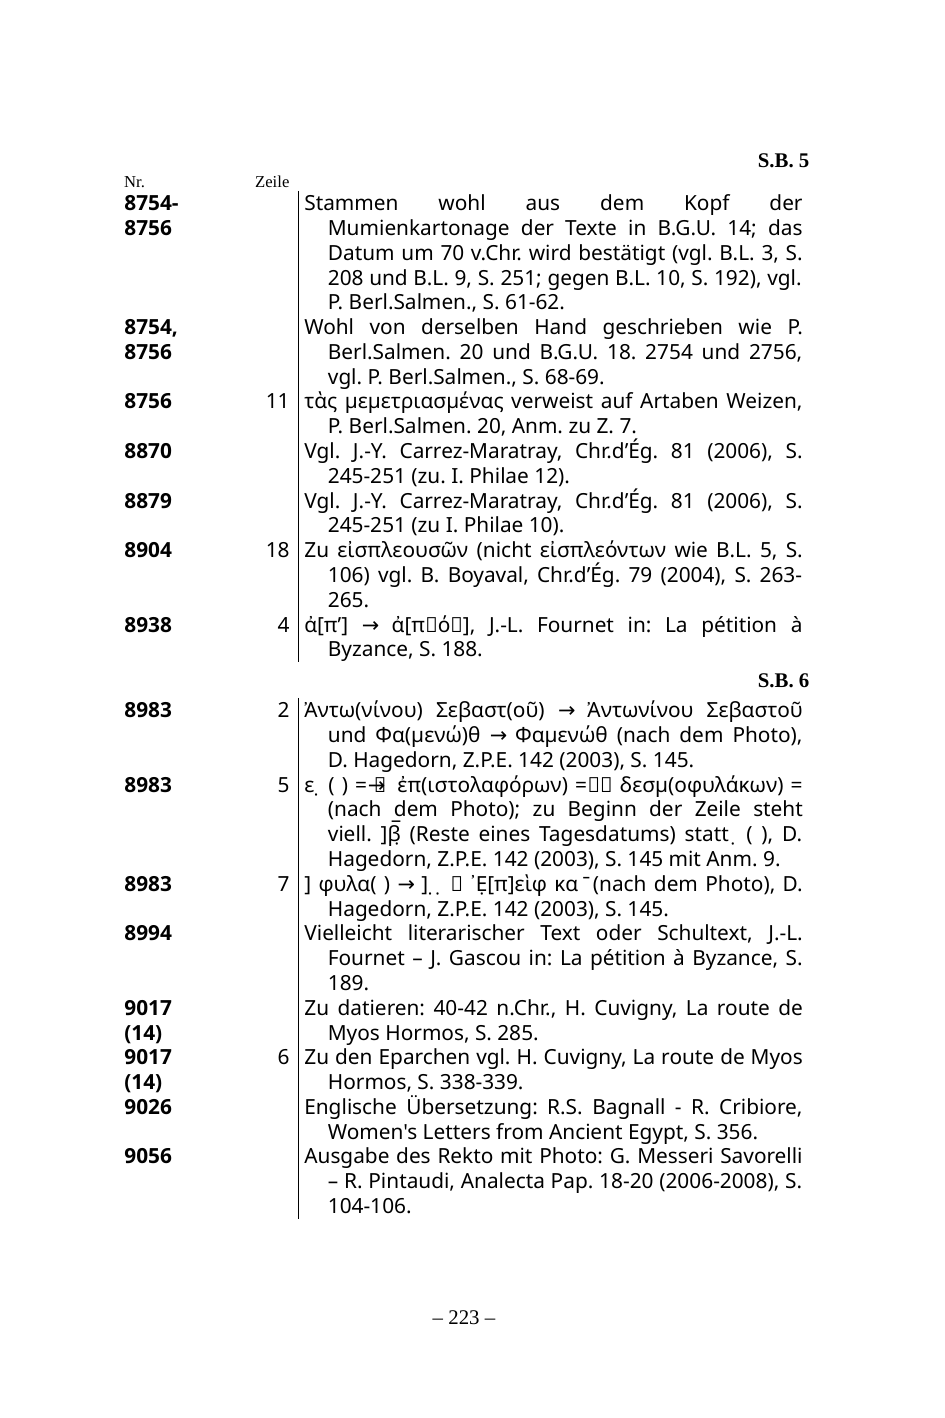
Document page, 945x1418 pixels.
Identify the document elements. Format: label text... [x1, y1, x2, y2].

table_cell ] φυλα( ) → ] ̣ ̣  ᾿Ε̣[π]εὶφ κα ̄ (nach dem Photo), D. Hagedorn, Z.P.E. 142 (2003), S. 145. [299, 871, 809, 921]
table_cell [207, 439, 298, 488]
table_cell 11 [207, 389, 298, 439]
table_cell [207, 315, 298, 389]
table_cell 8754-8756 [118, 191, 207, 315]
table_cell Englische Übersetzung: R.S. Bagnall - R. Cribiore, Women's Letters from Ancient Egypt, S. 356. [299, 1095, 809, 1144]
table_cell ἀ[πʼ] → ἀ[πό], J.-L. Fournet in: La pétition à Byzance, S. 188. [299, 612, 809, 662]
table_cell 9017 (14) [118, 1045, 207, 1094]
table_cell τὰς μεμετριασμένας verweist auf Artaben Weizen, P. Berl.Salmen. 20, Anm. zu Z. 7. [299, 389, 809, 439]
table_cell 4 [207, 612, 298, 662]
table_cell Zu den Eparchen vgl. H. Cuvigny, La route de Myos Hormos, S. 338-339. [299, 1045, 809, 1094]
table_cell 8983 [118, 772, 207, 871]
table_cell 9026 [118, 1095, 207, 1144]
table_cell [207, 921, 298, 995]
table_cell Ausgabe des Rekto mit Photo: G. Messeri Savorelli – R. Pintaudi, Analecta Pap. 18-20 (2006-2008), S. 104-106. [299, 1144, 809, 1218]
table_cell Vgl. J.-Y. Carrez-Maratray, Chr.d’Ég. 81 (2006), S. 245-251 (zu. I. Philae 12). [299, 439, 809, 488]
table_cell ε ̣ ( ) = → ἐπ(ιστολαφόρων) = δεσμ(οφυλάκων) = (nach dem Photo); zu Beginn der Zeile steht viell. ]β̣̅ (Reste eines Tagesdatums) statt ̣ ( ), D. Hagedorn, Z.P.E. 142 (2003), S. 145 mit Anm. 9. [299, 772, 809, 871]
table_cell 8756 [118, 389, 207, 439]
table_cell 8983 [118, 871, 207, 921]
table_cell Zu εἰσπλεουσῶν (nicht εἰσπλεόντων wie B.L. 5, S. 106) vgl. B. Boyaval, Chr.d’Ég. 79 (2004), S. 263-265. [299, 538, 809, 612]
table_cell 18 [207, 538, 298, 612]
table_cell 8754, 8756 [118, 315, 207, 389]
subtitle S.B. 6 [118, 668, 809, 692]
table_header Ἀντω(νίνου) Σεβαστ(οῦ) → Ἀντωνίνου Σεβαστοῦ und Φα(μενώ)θ → Φαμενώθ (nach dem Photo), D. Hagedorn, Z.P.E. 142 (2003), S. 145. [299, 698, 809, 772]
table_cell Vgl. J.-Y. Carrez-Maratray, Chr.d’Ég. 81 (2006), S. 245-251 (zu I. Philae 10). [299, 488, 809, 538]
table_cell Stammen wohl aus dem Kopf der Mumienkartonage der Texte in B.G.U. 14; das Datum um 70 v.Chr. wird bestätigt (vgl. B.L. 3, S. 208 und B.L. 9, S. 251; gegen B.L. 10, S. 192), vgl. P. Berl.Salmen., S. 61-62. [299, 191, 809, 315]
table_cell [207, 191, 298, 315]
table_cell Vielleicht literarischer Text oder Schultext, J.-L. Fournet – J. Gascou in: La pétition à Byzance, S. 189. [299, 921, 809, 995]
table_cell [207, 995, 298, 1045]
table_header 2 [207, 698, 298, 772]
table_cell 8904 [118, 538, 207, 612]
table_cell [207, 488, 298, 538]
table_cell 6 [207, 1045, 298, 1094]
table_cell [207, 1144, 298, 1218]
table_cell Wohl von derselben Hand geschrieben wie P. Berl.Salmen. 20 und B.G.U. 18. 2754 und 2756, vgl. P. Berl.Salmen., S. 68-69. [299, 315, 809, 389]
table_cell 8938 [118, 612, 207, 662]
table_cell 8994 [118, 921, 207, 995]
table_cell 9017 (14) [118, 995, 207, 1045]
table_cell 9056 [118, 1144, 207, 1218]
table_cell [207, 1095, 298, 1144]
table_cell 5 [207, 772, 298, 871]
table_cell Zu datieren: 40-42 n.Chr., H. Cuvigny, La route de Myos Hormos, S. 285. [299, 995, 809, 1045]
table_header 8983 [118, 698, 207, 772]
table_cell 8870 [118, 439, 207, 488]
table_cell 7 [207, 871, 298, 921]
table_cell 8879 [118, 488, 207, 538]
